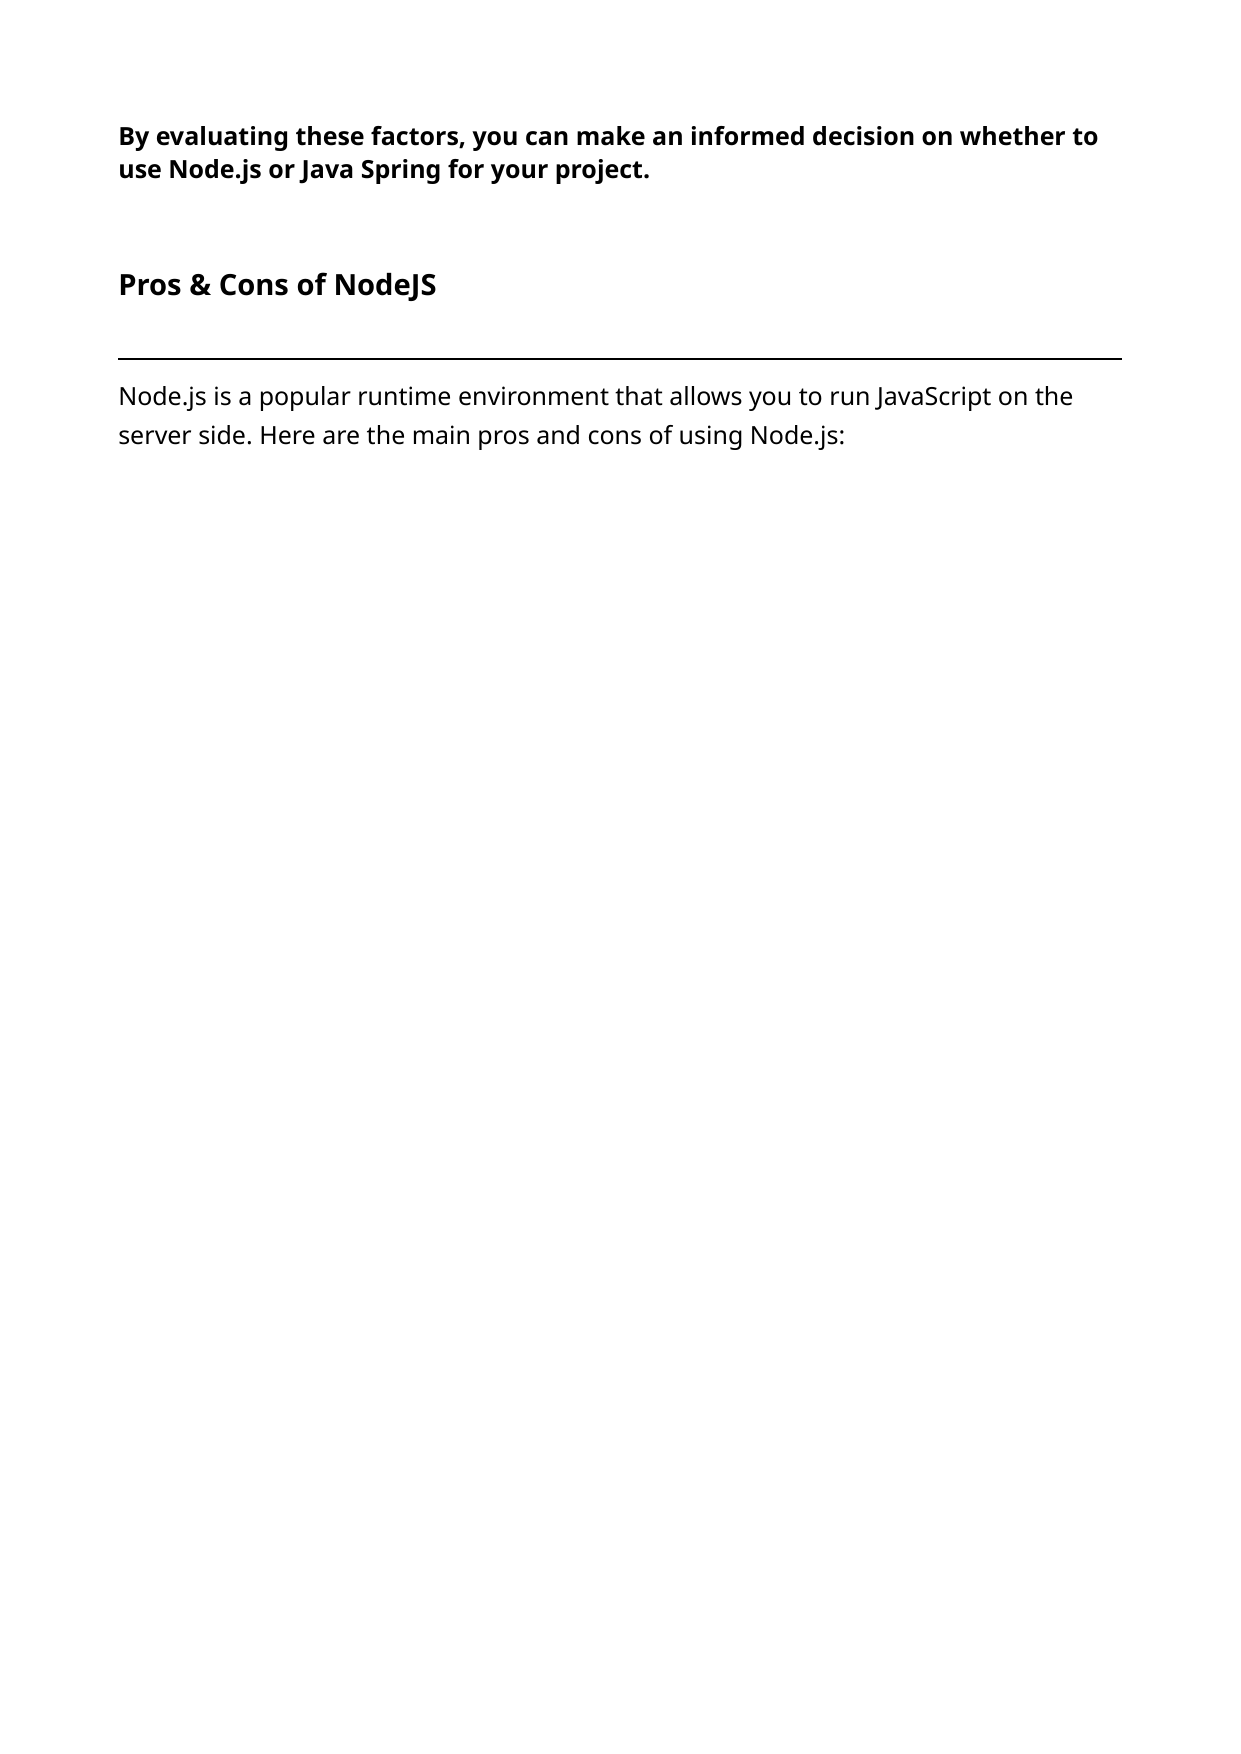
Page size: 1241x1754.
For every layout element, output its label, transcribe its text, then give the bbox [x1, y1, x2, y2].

text Node.js is a popular runtime environment that allows you to run JavaScript on the server side. Here are the main pros and cons of using Node.js: [118, 379, 1122, 452]
subtitle By evaluating these factors, you can make an informed decision on whether to use Node.js or Java Spring for your project. [118, 118, 1122, 186]
subtitle Pros & Cons of NodeJS [118, 264, 1122, 304]
